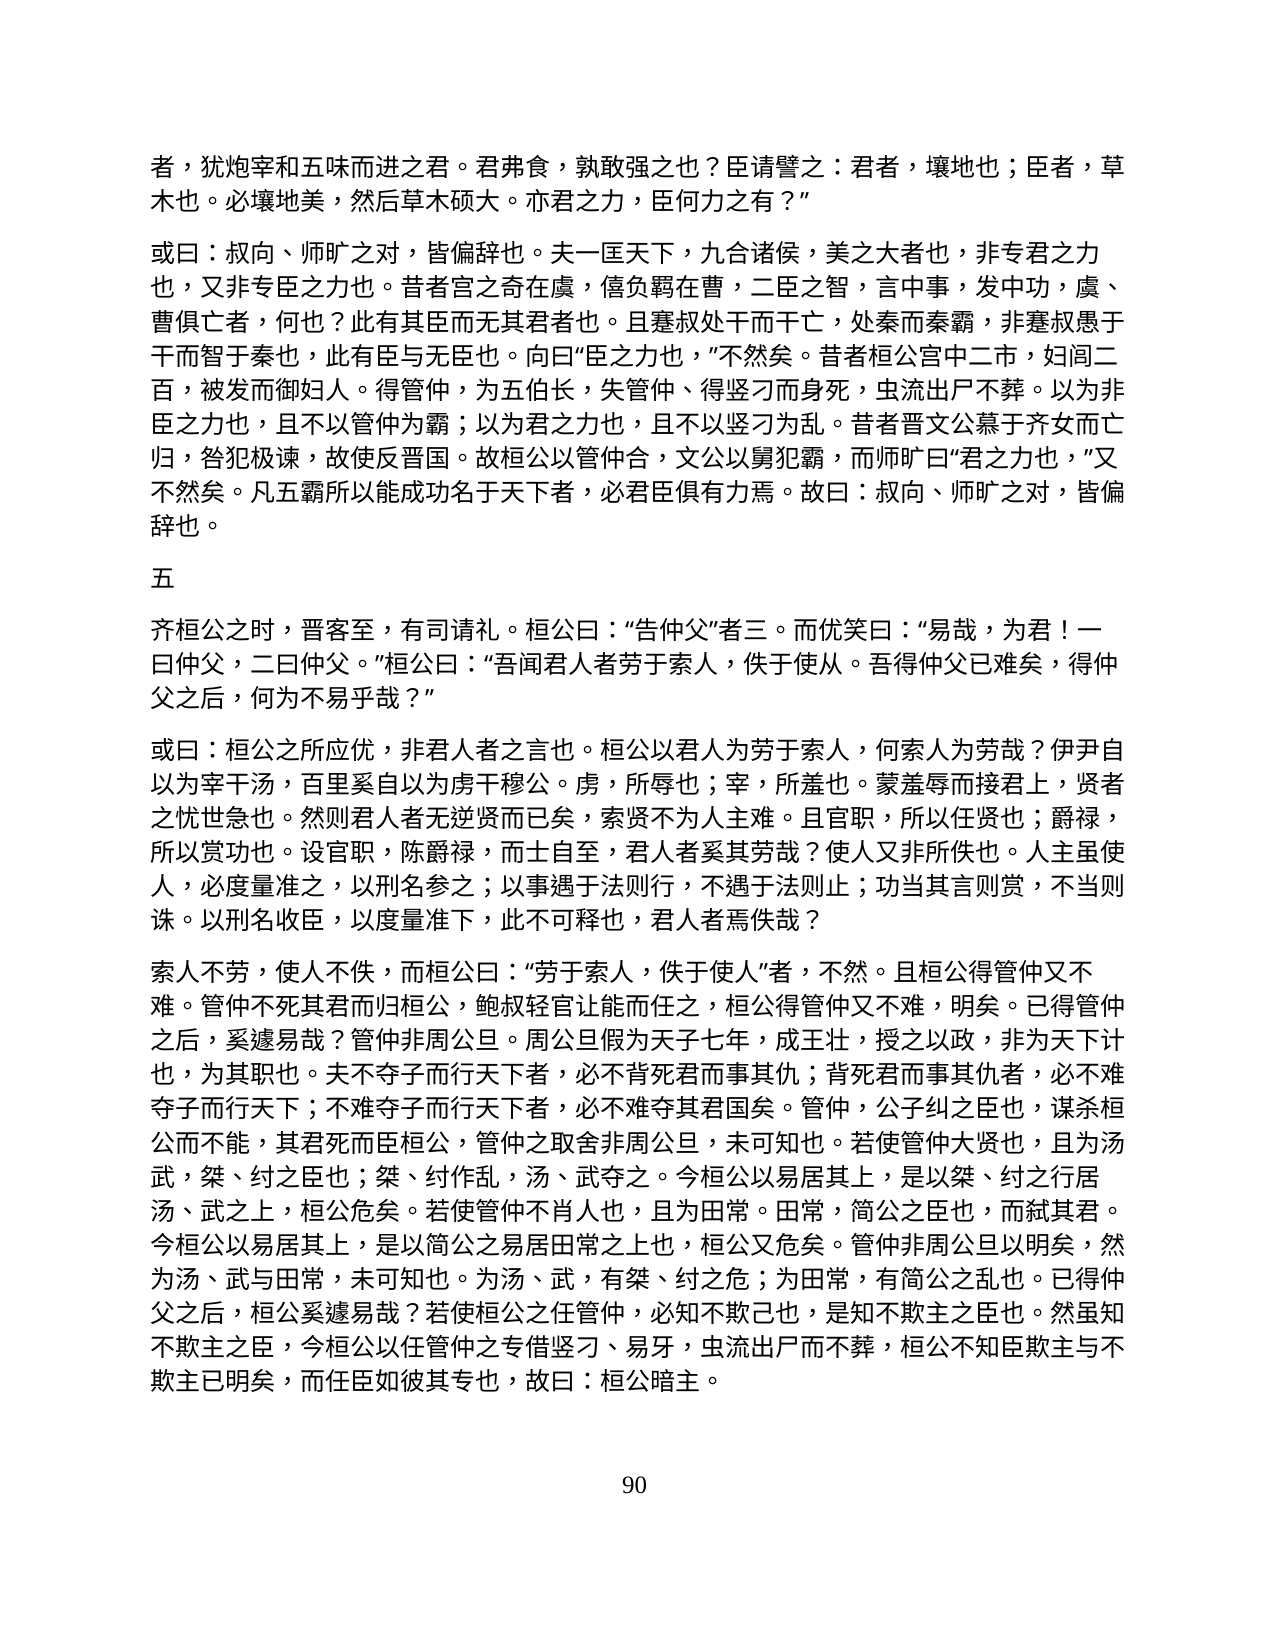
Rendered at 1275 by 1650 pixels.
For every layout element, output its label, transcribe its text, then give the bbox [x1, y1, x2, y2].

text 五 [150, 561, 1125, 594]
text 或曰：桓公之所应优，非君人者之言也。桓公以君人为劳于索人，何索人为劳哉？伊尹自以为宰干汤，百里奚自以为虏干穆公。虏，所辱也；宰，所羞也。蒙羞辱而接君上，贤者之忧世急也。然则君人者无逆贤而已矣，索贤不为人主难。且官职，所以任贤也；爵禄，所以赏功也。设官职，陈爵禄，而士自至，君人者奚其劳哉？使人又非所佚也。人主虽使人，必度量准之，以刑名参之；以事遇于法则行，不遇于法则止；功当其言则赏，不当则诛。以刑名收臣，以度量准下，此不可释也，君人者焉佚哉？ [150, 733, 1125, 937]
text 或曰：叔向、师旷之对，皆偏辞也。夫一匡天下，九合诸侯，美之大者也，非专君之力也，又非专臣之力也。昔者宫之奇在虞，僖负羁在曹，二臣之智，言中事，发中功，虞、曹俱亡者，何也？此有其臣而无其君者也。且蹇叔处干而干亡，处秦而秦霸，非蹇叔愚于干而智于秦也，此有臣与无臣也。向曰“臣之力也，”不然矣。昔者桓公宫中二市，妇闾二百，被发而御妇人。得管仲，为五伯长，失管仲、得竖刁而身死，虫流出尸不葬。以为非臣之力也，且不以管仲为霸；以为君之力也，且不以竖刁为乱。昔者晋文公慕于齐女而亡归，咎犯极谏，故使反晋国。故桓公以管仲合，文公以舅犯霸，而师旷曰“君之力也，”又不然矣。凡五霸所以能成功名于天下者，必君臣俱有力焉。故曰：叔向、师旷之对，皆偏辞也。 [150, 236, 1125, 543]
text 齐桓公之时，晋客至，有司请礼。桓公曰：“告仲父”者三。而优笑曰：“易哉，为君！一曰仲父，二曰仲父。”桓公曰：“吾闻君人者劳于索人，佚于使从。吾得仲父已难矣，得仲父之后，何为不易乎哉？” [150, 612, 1125, 715]
text 者，犹炮宰和五味而进之君。君弗食，孰敢强之也？臣请譬之：君者，壤地也；臣者，草木也。必壤地美，然后草木硕大。亦君之力，臣何力之有？” [150, 150, 1125, 218]
text 索人不劳，使人不佚，而桓公曰：“劳于索人，佚于使人”者，不然。且桓公得管仲又不难。管仲不死其君而归桓公，鲍叔轻官让能而任之，桓公得管仲又不难，明矣。已得管仲之后，奚遽易哉？管仲非周公旦。周公旦假为天子七年，成王壮，授之以政，非为天下计也，为其职也。夫不夺子而行天下者，必不背死君而事其仇；背死君而事其仇者，必不难夺子而行天下；不难夺子而行天下者，必不难夺其君国矣。管仲，公子纠之臣也，谋杀桓公而不能，其君死而臣桓公，管仲之取舍非周公旦，未可知也。若使管仲大贤也，且为汤武，桀、纣之臣也；桀、纣作乱，汤、武夺之。今桓公以易居其上，是以桀、纣之行居汤、武之上，桓公危矣。若使管仲不肖人也，且为田常。田常，简公之臣也，而弑其君。今桓公以易居其上，是以简公之易居田常之上也，桓公又危矣。管仲非周公旦以明矣，然为汤、武与田常，未可知也。为汤、武，有桀、纣之危；为田常，有简公之乱也。已得仲父之后，桓公奚遽易哉？若使桓公之任管仲，必知不欺己也，是知不欺主之臣也。然虽知不欺主之臣，今桓公以任管仲之专借竖刁、易牙，虫流出尸而不葬，桓公不知臣欺主与不欺主已明矣，而任臣如彼其专也，故曰：桓公暗主。 [150, 955, 1125, 1398]
